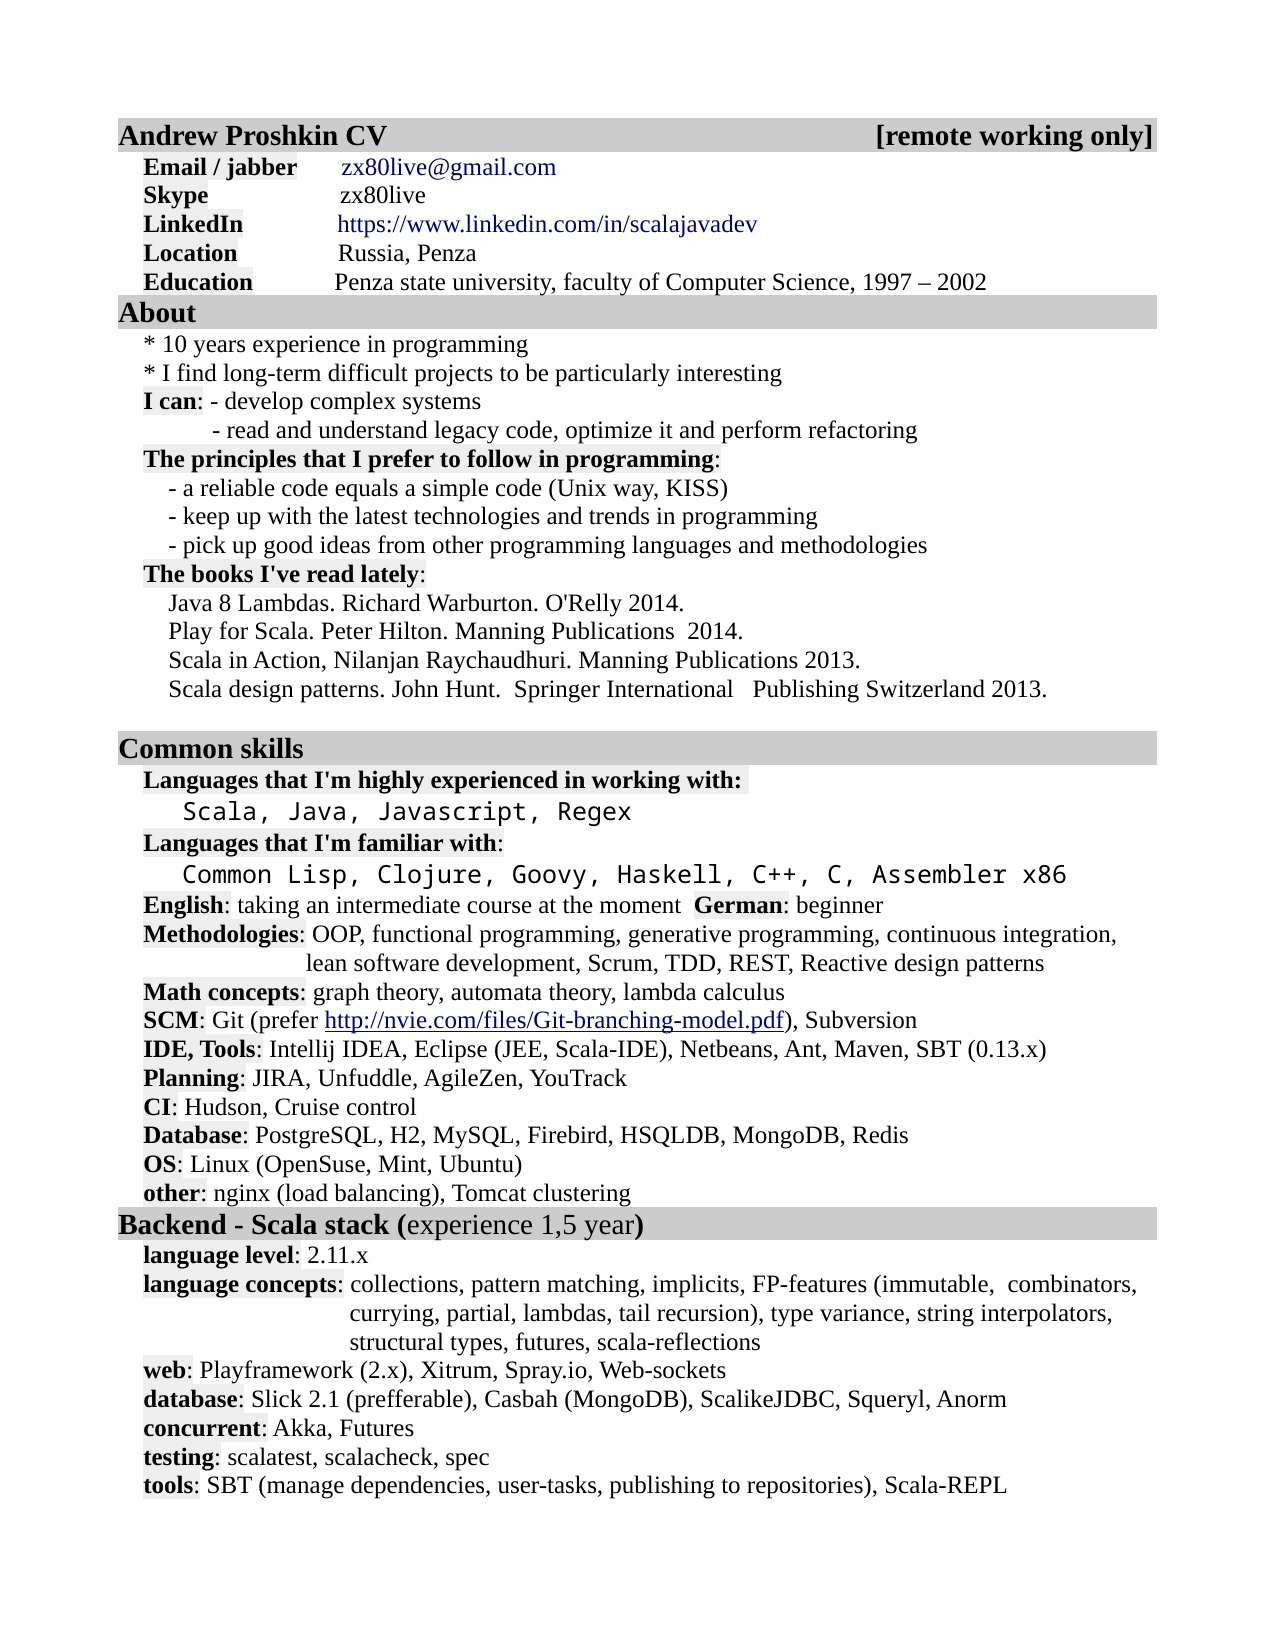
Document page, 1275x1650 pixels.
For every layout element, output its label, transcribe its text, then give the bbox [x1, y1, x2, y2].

text The principles that I prefer to follow in programming: [118, 444, 1157, 473]
text Andrew Proshkin CV [remote working only] [118, 118, 1157, 152]
text About [118, 295, 1157, 329]
text Java 8 Lambdas. Richard Warburton. O'Relly 2014. [118, 588, 1157, 616]
text Scala, Java, Javascript, Regex [137, 794, 1144, 828]
text lean software development, Scrum, TDD, REST, Reactive design patterns [137, 948, 1144, 977]
text Backend - Scala stack (experience 1,5 year) [118, 1207, 1157, 1240]
text Play for Scala. Peter Hilton. Manning Publications 2014. [118, 616, 1157, 645]
text - read and understand legacy code, optimize it and perform refactoring [118, 415, 1157, 444]
text Scala design patterns. John Hunt. Springer International Publishing Switzerland 2013. [137, 674, 1144, 703]
text The books I've read lately: [118, 559, 1157, 588]
text Languages that I'm familiar with: [137, 828, 1144, 857]
text Location Russia, Penza [118, 238, 1157, 267]
text Languages that I'm highly experienced in working with: [137, 765, 1144, 794]
text Common skills [118, 731, 1157, 765]
text * 10 years experience in programming [118, 329, 1157, 358]
text tools: SBT (manage dependencies, user-tasks, publishing to repositories), Scala-REPL [118, 1470, 1157, 1499]
text concurrent: Akka, Futures [118, 1413, 1157, 1442]
text Math concepts: graph theory, automata theory, lambda calculus [137, 977, 1144, 1006]
text - pick up good ideas from other programming languages and methodologies [118, 530, 1157, 559]
text - a reliable code equals a simple code (Unix way, KISS) [118, 473, 1157, 501]
text OS: Linux (OpenSuse, Mint, Ubuntu) [137, 1149, 1144, 1178]
text database: Slick 2.1 (prefferable), Casbah (MongoDB), ScalikeJDBC, Squeryl, Anorm [118, 1384, 1157, 1413]
text Skype zx80live [118, 180, 1157, 209]
text * I find long-term difficult projects to be particularly interesting [118, 358, 1157, 386]
text LinkedIn https://www.linkedin.com/in/scalajavadev [118, 209, 1157, 238]
text other: nginx (load balancing), Tomcat clustering [137, 1178, 1144, 1207]
text Scala in Action, Nilanjan Raychaudhuri. Manning Publications 2013. [118, 645, 1157, 674]
text SCM: Git (prefer http://nvie.com/files/Git-branching-model.pdf), Subversion [137, 1006, 1144, 1034]
text IDE, Tools: Intellij IDEA, Eclipse (JEE, Scala-IDE), Netbeans, Ant, Maven, SBT (0.13.x) [137, 1034, 1144, 1063]
text CI: Hudson, Cruise control [137, 1092, 1144, 1121]
text Methodologies: OOP, functional programming, generative programming, continuous integration, [137, 919, 1144, 948]
text Email / jabber zx80live@gmail.com [118, 152, 1157, 180]
text Database: PostgreSQL, H2, MySQL, Firebird, HSQLDB, MongoDB, Redis [137, 1121, 1144, 1149]
text Planning: JIRA, Unfuddle, AgileZen, YouTrack [137, 1063, 1144, 1092]
text I can: - develop complex systems [118, 386, 1157, 415]
text Common Lisp, Clojure, Goovy, Haskell, C++, C, Assembler x86 [137, 857, 1144, 891]
text language level: 2.11.x [118, 1240, 1157, 1269]
text currying, partial, lambdas, tail recursion), type variance, string interpolators, [118, 1298, 1157, 1327]
text testing: scalatest, scalacheck, spec [118, 1442, 1157, 1470]
text - keep up with the latest technologies and trends in programming [118, 501, 1157, 530]
text Education Penza state university, faculty of Computer Science, 1997 – 2002 [118, 267, 1157, 295]
text web: Playframework (2.x), Xitrum, Spray.io, Web-sockets [118, 1355, 1157, 1384]
text structural types, futures, scala-reflections [118, 1327, 1157, 1355]
text English: taking an intermediate course at the moment German: beginner [137, 891, 1144, 919]
text language concepts: collections, pattern matching, implicits, FP-features (immutable, combinators, [118, 1269, 1157, 1298]
